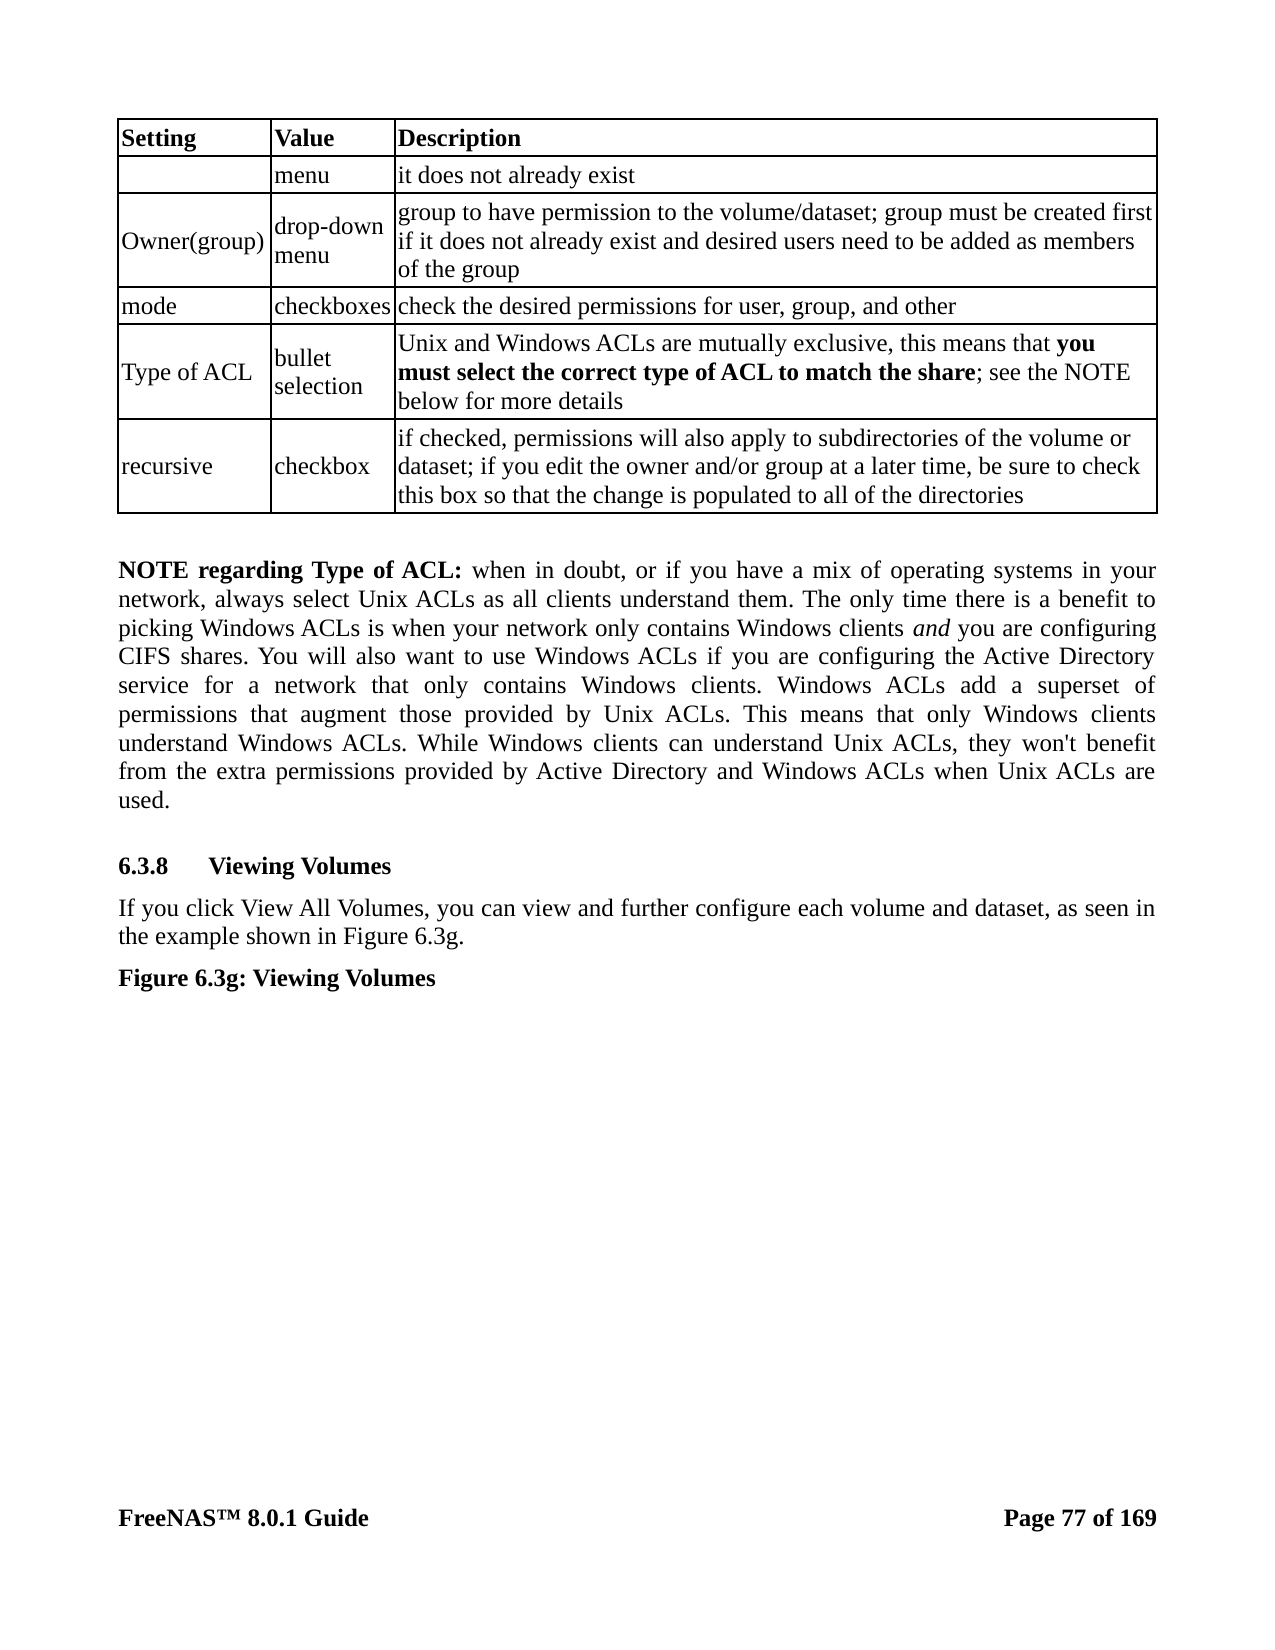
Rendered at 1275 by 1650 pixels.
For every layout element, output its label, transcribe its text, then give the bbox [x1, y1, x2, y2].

subtitle Viewing Volumes [118, 851, 1157, 880]
table_cell bullet selection [272, 325, 394, 417]
table_header Description [396, 120, 1156, 155]
table_header Setting [119, 120, 270, 155]
table_cell if checked, permissions will also apply to subdirectories of the volume or dataset; if you edit the owner and/or group at a later time, be sure to check this box so that the change is populated to all of the directories [396, 420, 1156, 512]
table_cell group to have permission to the volume/dataset; group must be created first if it does not already exist and desired users need to be added as members of the group [396, 194, 1156, 286]
table_cell check the desired permissions for user, group, and other [396, 288, 1156, 323]
text NOTE regarding Type of ACL: when in doubt, or if you have a mix of operating systems in your network, always select Unix ACLs as all clients understand them. The only time there is a benefit to picking Windows ACLs is when your network only contains Windows clients and you are configuring CIFS shares. You will also want to use Windows ACLs if you are configuring the Active Directory service for a network that only contains Windows clients. Windows ACLs add a superset of permissions that augment those provided by Unix ACLs. This means that only Windows clients understand Windows ACLs. While Windows clients can understand Unix ACLs, they won't benefit from the extra permissions provided by Active Directory and Windows ACLs when Unix ACLs are used. [118, 555, 1157, 814]
table_cell Unix and Windows ACLs are mutually exclusive, this means that you must select the correct type of ACL to match the share; see the NOTE below for more details [396, 325, 1156, 417]
table_cell Owner(group) [119, 194, 270, 286]
table_cell recursive [119, 420, 270, 512]
table_cell mode [119, 288, 270, 323]
table_cell drop-down menu [272, 194, 394, 286]
table_header Value [272, 120, 394, 155]
text Figure 6.3g: Viewing Volumes [118, 963, 1157, 991]
table_cell [119, 157, 270, 192]
table_cell menu [272, 157, 394, 192]
table_cell it does not already exist [396, 157, 1156, 192]
table_cell checkboxes [272, 288, 394, 323]
table_cell checkbox [272, 420, 394, 512]
text If you click View All Volumes, you can view and further configure each volume and dataset, as seen in the example shown in Figure 6.3g. [118, 893, 1157, 950]
table_cell Type of ACL [119, 325, 270, 417]
